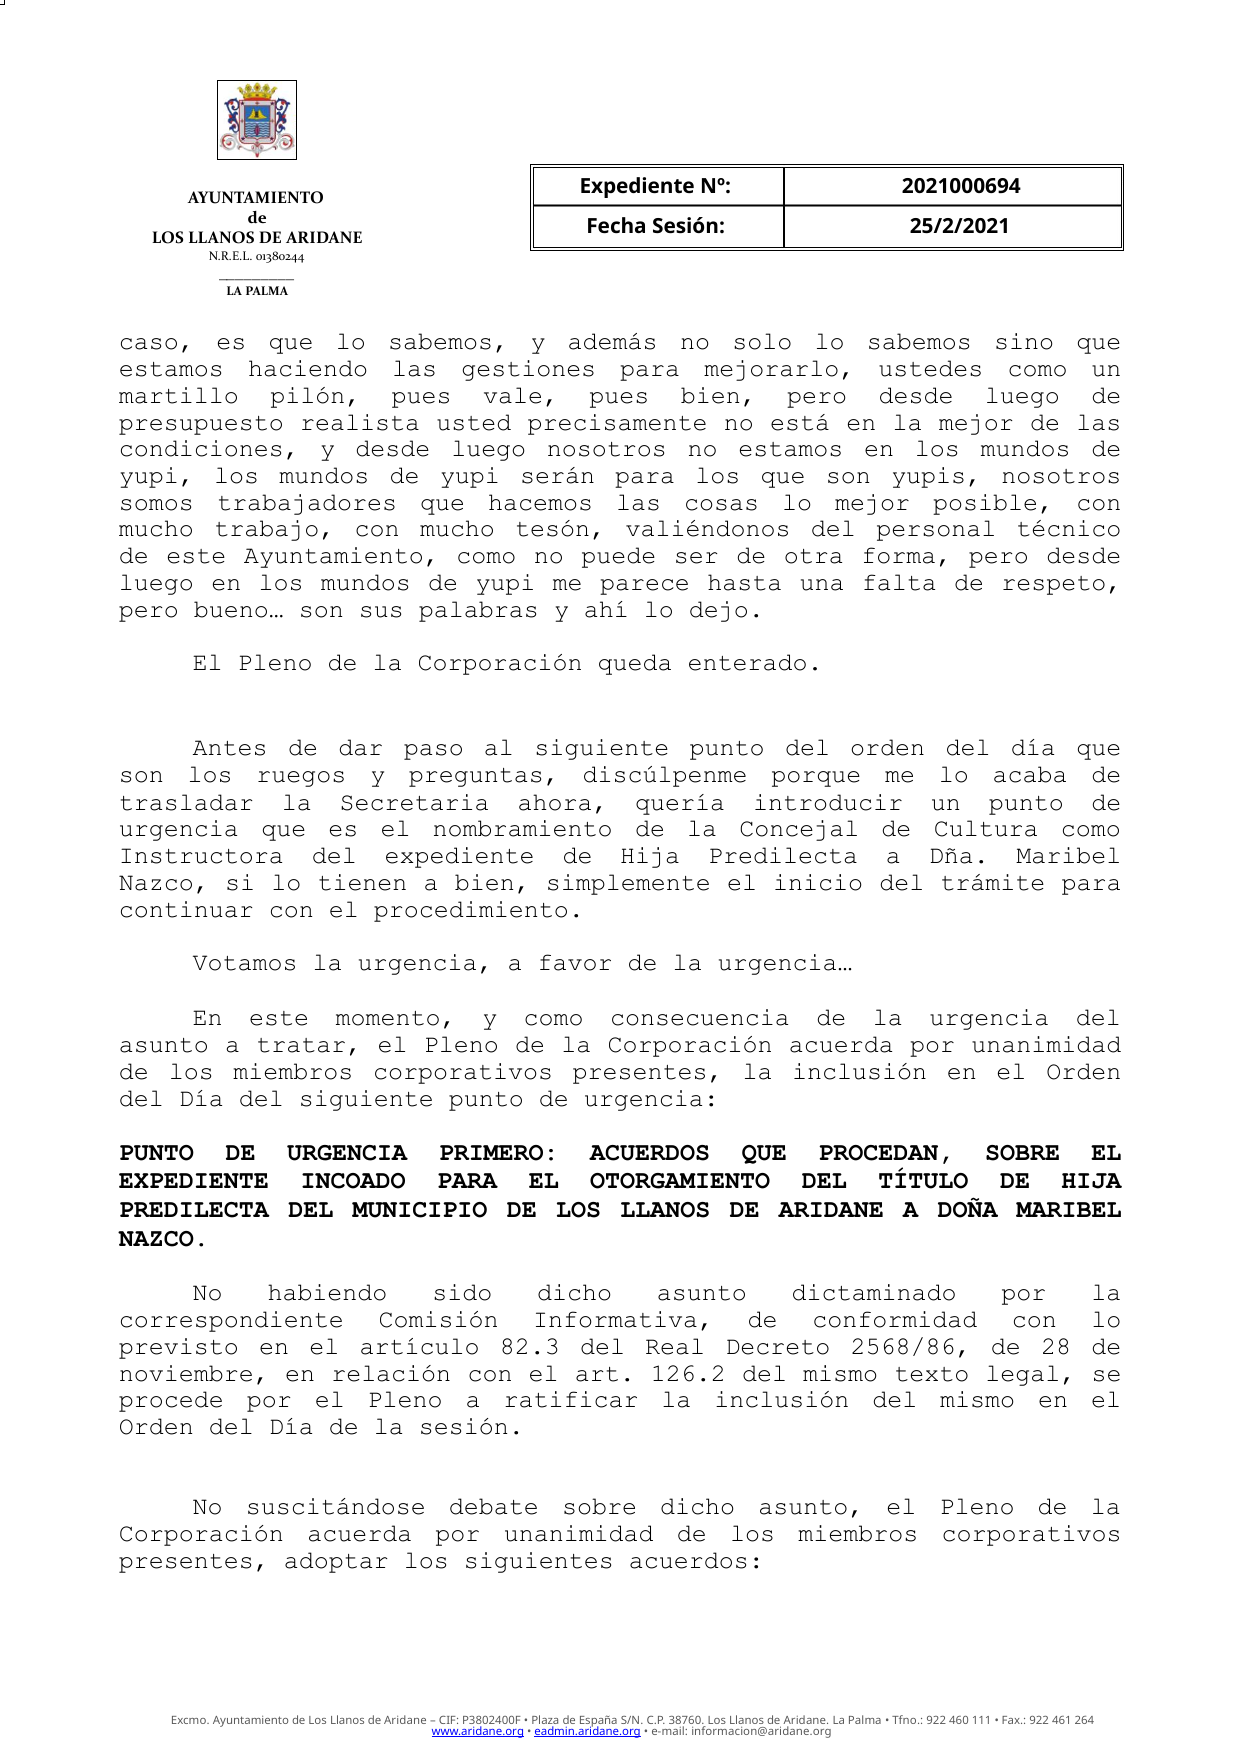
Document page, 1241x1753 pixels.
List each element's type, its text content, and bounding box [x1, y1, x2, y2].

text Orden del Día de la sesión. [119, 1413, 1146, 1440]
text Nazco, si lo tienen a bien, simplemente el inicio del trámite para [119, 869, 1146, 896]
text pero bueno… son sus palabras y ahí lo dejo. [119, 596, 1146, 622]
text N.R.E.L. 01380244 [208, 250, 327, 262]
text Corporación acuerda por unanimidad de los miembros corporativos [119, 1520, 1146, 1547]
text LOS LLANOS DE ARIDANE [152, 230, 387, 247]
text previsto en el artículo 82.3 del Real Decreto 2568/86, de 28 de [119, 1333, 1146, 1360]
text En este momento, y como consecuencia de la urgencia del [192, 1003, 1146, 1031]
text continuar con el procedimiento. [119, 896, 1146, 922]
text del Día del siguiente punto de urgencia: [119, 1085, 1146, 1112]
text AYUNTAMIENTO [188, 190, 387, 207]
text No suscitándose debate sobre dicho asunto, el Pleno de la [192, 1492, 1146, 1520]
text luego en los mundos de yupi me parece hasta una falta de respeto, [119, 569, 1146, 596]
text No habiendo sido dicho asunto dictaminado por la [192, 1278, 1146, 1306]
text somos trabajadores que hacemos las cosas lo mejor posible, con [119, 489, 1146, 516]
text 2021000694 [902, 173, 1059, 198]
text asunto a tratar, el Pleno de la Corporación acuerda por unanimidad [119, 1031, 1146, 1058]
picture [531, 165, 1123, 250]
text EXPEDIENTE INCOADO PARA EL OTORGAMIENTO DEL TÍTULO DE HIJA [119, 1166, 1146, 1195]
text noviembre, en relación con el art. 126.2 del mismo texto legal, se [119, 1360, 1146, 1386]
text _ [317, 266, 327, 282]
text urgencia que es el nombramiento de la Concejal de Cultura como [119, 815, 1146, 842]
text Excmo. Ayuntamiento de Los Llanos de Aridane – CIF: P3802400F • Plaza de España S/N. C.P. 38760. Los Llanos de Aridane. La Palma • Tfno.: 922 460 111 • Fax.: 922 461 264 [171, 1713, 1095, 1727]
text PUNTO DE URGENCIA PRIMERO: ACUERDOS QUE PROCEDAN, SOBRE EL [119, 1138, 1146, 1166]
text yupi, los mundos de yupi serán para los que son yupis, nosotros [119, 462, 1146, 489]
text Fecha Sesión: [586, 214, 761, 239]
text LA PALMA [226, 286, 317, 298]
text procede por el Pleno a ratificar la inclusión del mismo en el [119, 1386, 1146, 1413]
text mucho trabajo, con mucho tesón, valiéndonos del personal técnico [119, 516, 1146, 542]
text martillo pilón, pues vale, pues bien, pero desde luego de [119, 382, 1146, 408]
text condiciones, y desde luego nosotros no estamos en los mundos de [119, 435, 1146, 462]
picture [218, 81, 296, 159]
text presupuesto realista usted precisamente no está en la mejor de las [119, 408, 1146, 435]
text Votamos la urgencia, a favor de la urgencia… [192, 948, 877, 976]
text PREDILECTA DEL MUNICIPIO DE LOS LLANOS DE ARIDANE A DOÑA MARIBEL [119, 1195, 1146, 1223]
text Antes de dar paso al siguiente punto del orden del día que [192, 733, 1146, 761]
text de los miembros corporativos presentes, la inclusión en el Orden [119, 1058, 1146, 1085]
text son los ruegos y preguntas, discúlpenme porque me lo acaba de [119, 761, 1146, 788]
text El Pleno de la Corporación queda enterado. [192, 648, 847, 676]
text correspondiente Comisión Informativa, de conformidad con lo [119, 1306, 1146, 1333]
text NAZCO. [119, 1223, 1146, 1252]
text presentes, adoptar los siguientes acuerdos: [119, 1547, 1146, 1574]
text de [247, 210, 387, 227]
text Instructora del expediente de Hija Predilecta a Dña. Maribel [119, 842, 1146, 869]
text caso, es que lo sabemos, y además no solo lo sabemos sino que [119, 327, 1146, 355]
text estamos haciendo las gestiones para mejorarlo, ustedes como un [119, 355, 1146, 382]
text _ [219, 266, 226, 279]
text www.aridane.org • eadmin.aridane.org • e-mail: informacion@aridane.org [431, 1724, 834, 1738]
text de este Ayuntamiento, como no puede ser de otra forma, pero desde [119, 542, 1146, 569]
text Expediente Nº: [579, 173, 761, 198]
text ________ [226, 266, 317, 282]
text 25/2/2021 [909, 214, 1059, 239]
text trasladar la Secretaria ahora, quería introducir un punto de [119, 788, 1146, 815]
